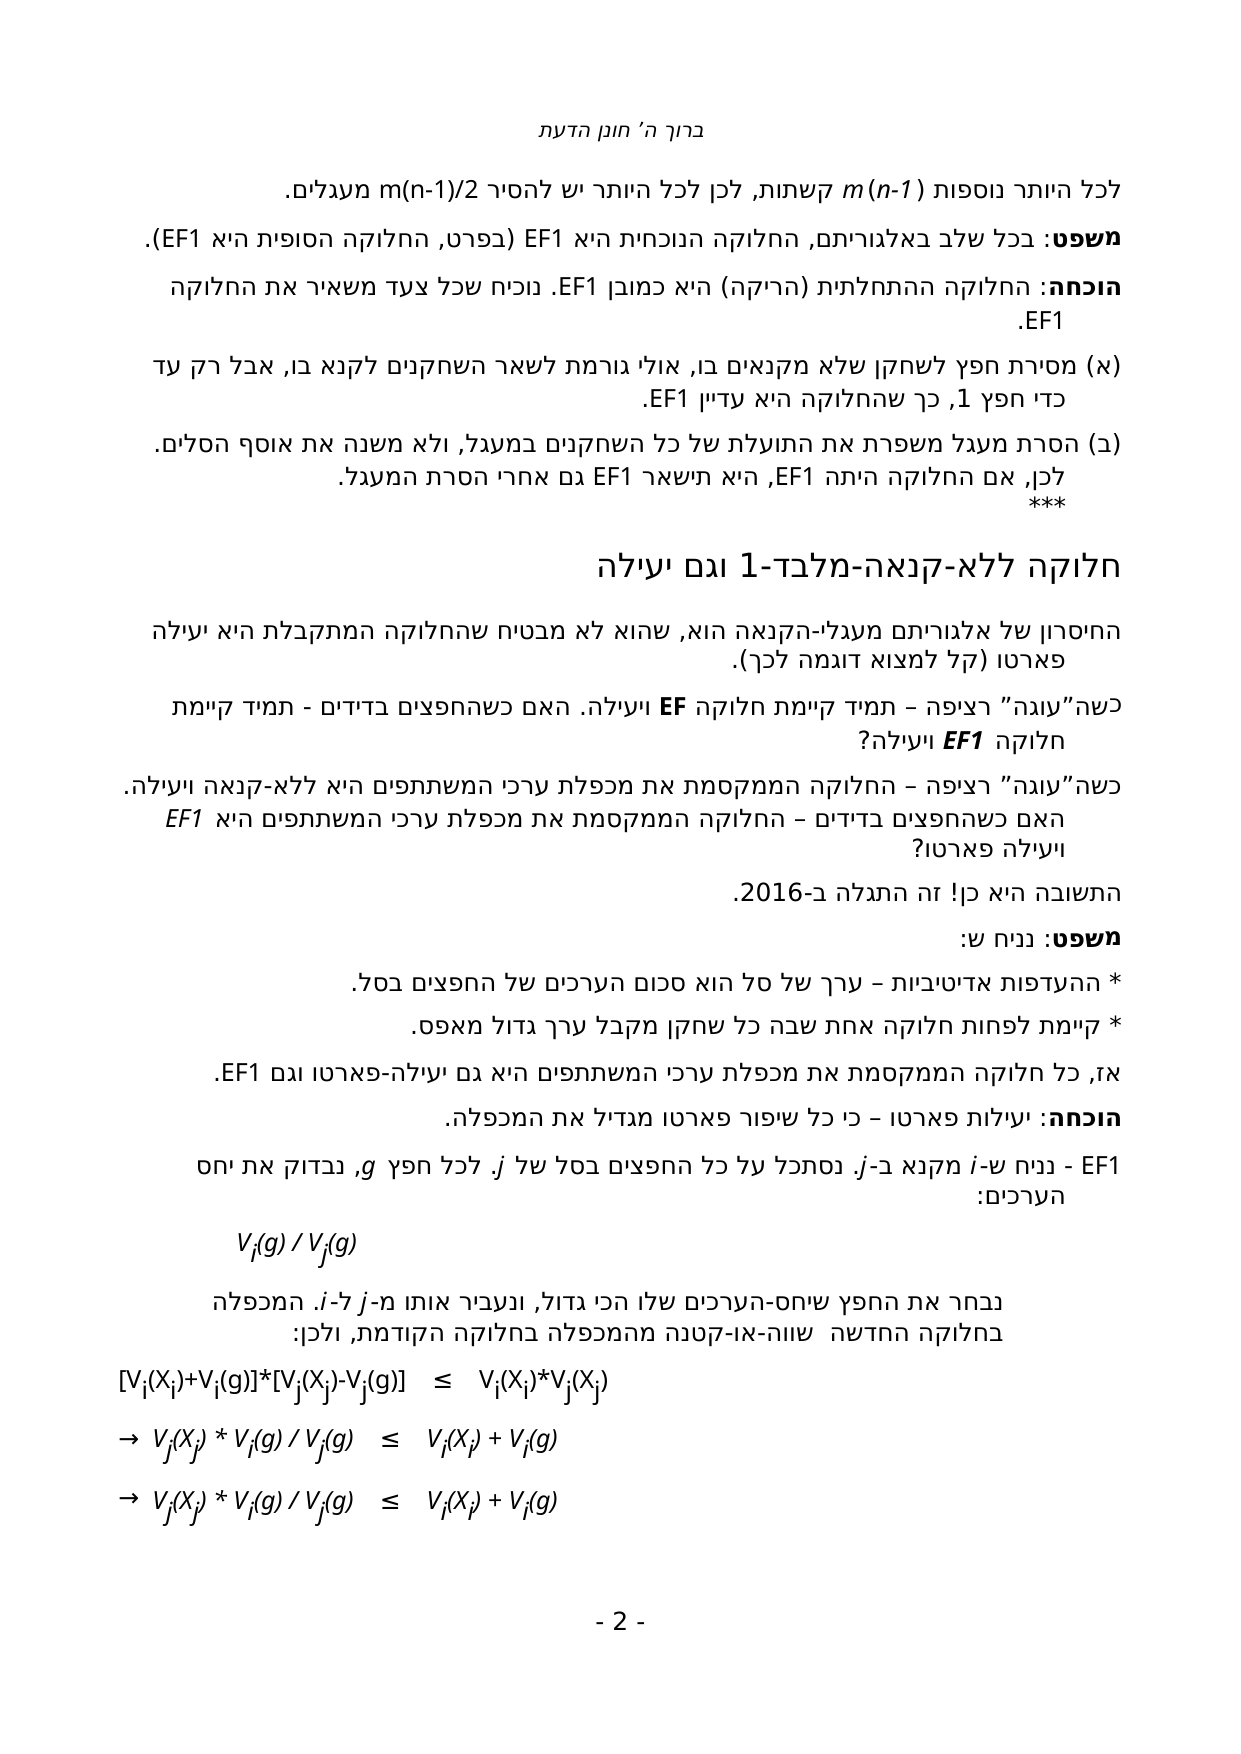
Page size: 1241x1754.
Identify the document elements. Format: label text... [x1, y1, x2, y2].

text * קיימת לפחות חלוקה אחת שבה כל שחקן מקבל ערך גדול מאפס. [118, 1011, 1122, 1041]
text אז, כל חלוקה הממקסמת את מכפלת ערכי המשתתפים היא גם יעילה-פארטו וגם EF1. [118, 1055, 1122, 1089]
text EF1 - נניח ש-i מקנא ב-j. נסתכל על כל החפצים בסל של j. לכל חפץ g, נבדוק את יחס הערכים: [118, 1147, 1122, 1211]
text נבחר את החפץ שיחס-הערכים שלו הכי גדול, ונעביר אותו מ-j ל-i. המכפלה בחלוקה החדשה שווה-או-קטנה מהמכפלה בחלוקה הקודמת, ולכן: [118, 1284, 1004, 1347]
text (ב) הסרת מעגל משפרת את התועלת של כל השחקנים במעגל, ולא משנה את אוסף הסלים. לכן, אם החלוקה היתה EF1, היא תישאר EF1 גם אחרי הסרת המעגל. *** [118, 429, 1122, 522]
text משפט: נניח ש: [118, 922, 1122, 953]
text [Vi(Xi)+Vi(g)]*[Vj(Xj)-Vj(g)] ≤ Vi(Xi)*Vj(Xj) [118, 1362, 1122, 1406]
text הוכחה: החלוקה ההתחלתית (הריקה) היא כמובן EF1. נוכיח שכל צעד משאיר את החלוקה EF1. [118, 269, 1122, 337]
text כשה”עוגה” רציפה – תמיד קיימת חלוקה EF ויעילה. האם כשהחפצים בדידים - תמיד קיימת חלוקה EF1 ויעילה? [118, 689, 1122, 757]
text הוכחה: יעילות פארטו – כי כל שיפור פארטו מגדיל את המכפלה. [118, 1104, 1122, 1133]
text החיסרון של אלגוריתם מעגלי-הקנאה הוא, שהוא לא מבטיח שהחלוקה המתקבלת היא יעילה פארטו (קל למצוא דוגמה לכך). [118, 616, 1122, 674]
text התשובה היא כן! זה התגלה ב-2016. [118, 878, 1122, 907]
text → Vj(Xj) * Vi(g) / Vj(g) ≤ Vi(Xi) + Vi(g) [118, 1421, 1122, 1465]
text לכל היותר נוספות (n-1)m קשתות, לכן לכל היותר יש להסיר m(n-1)/2 מעגלים. [118, 172, 1122, 206]
text כשה”עוגה” רציפה – החלוקה הממקסמת את מכפלת ערכי המשתתפים היא ללא-קנאה ויעילה. האם כשהחפצים בדידים – החלוקה הממקסמת את מכפלת ערכי המשתתפים היא EF1 ויעילה פארטו? [118, 771, 1122, 864]
text Vi(g) / Vj(g) [236, 1225, 1122, 1269]
text (א) מסירת חפץ לשחקן שלא מקנאים בו, אולי גורמת לשאר השחקנים לקנא בו, אבל רק עד כדי חפץ 1, כך שהחלוקה היא עדיין EF1. [118, 352, 1122, 415]
text → Vj(Xj) * Vi(g) / Vj(g) ≤ Vi(Xi) + Vi(g) [118, 1480, 1122, 1527]
subtitle חלוקה ללא-קנאה-מלבד-1 וגם יעילה [118, 547, 1122, 589]
text * ההעדפות אדיטיביות – ערך של סל הוא סכום הערכים של החפצים בסל. [118, 968, 1122, 997]
text משפט: בכל שלב באלגוריתם, החלוקה הנוכחית היא EF1 (בפרט, החלוקה הסופית היא EF1). [118, 220, 1122, 254]
